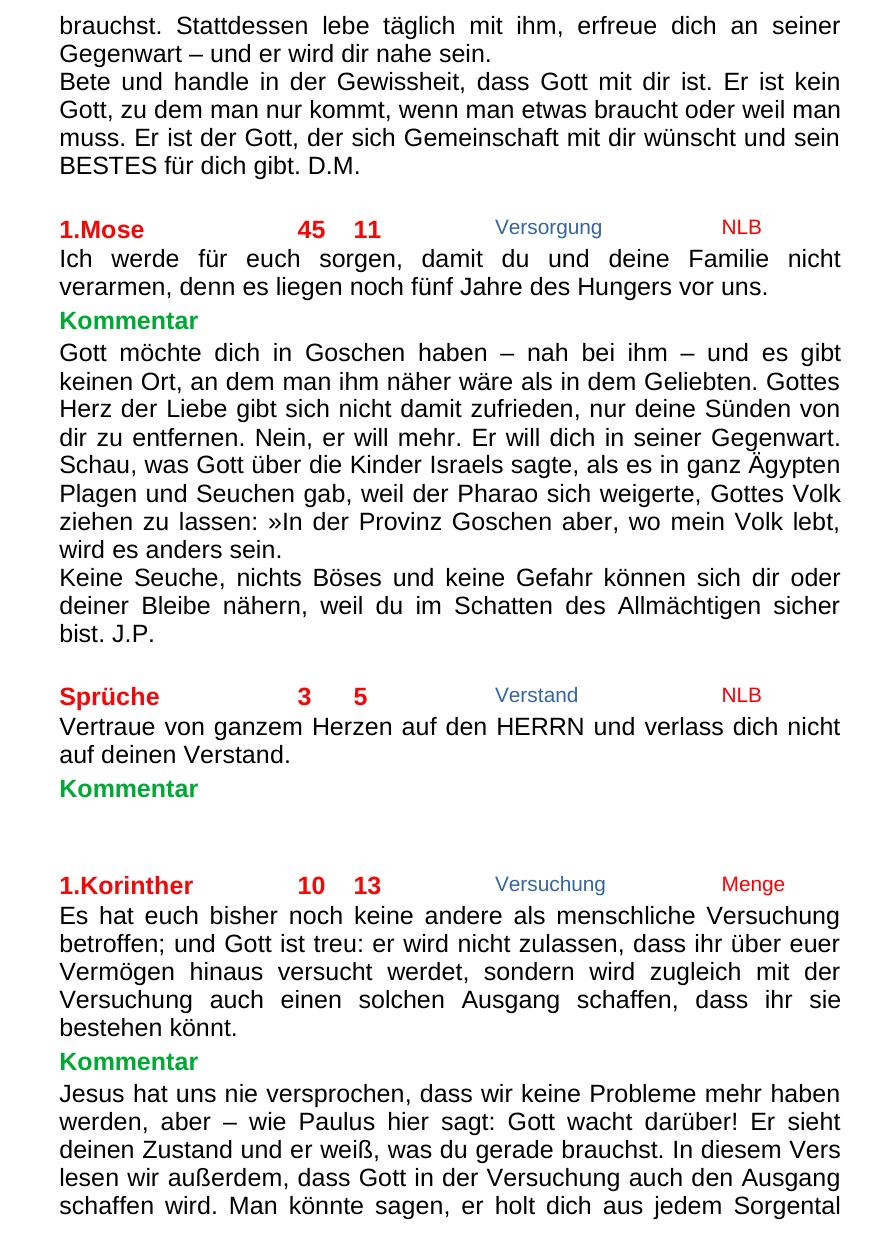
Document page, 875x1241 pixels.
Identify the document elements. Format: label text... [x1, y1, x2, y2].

table_cell [721, 775, 842, 804]
table_cell Kommentar [59, 1048, 206, 1077]
table_cell Es hat euch bisher noch keine andere als menschliche Versuchung betroffen; und Gott ist treu: er wird nicht zulassen, dass ihr über euer Vermögen hinaus versucht werdet, sondern wird zugleich mit der Versuchung auch einen solchen Ausgang schaffen, dass ihr sie bestehen könnt. [59, 902, 842, 1042]
table_cell [427, 872, 495, 902]
table_cell [677, 1048, 721, 1077]
table_cell [677, 775, 721, 804]
table_cell [59, 648, 844, 683]
table_cell Ich werde für euch sorgen, damit du und deine Familie nicht verarmen, denn es liegen noch fünf Jahre des Hungers vor uns. [59, 245, 842, 301]
table_cell [677, 307, 721, 336]
table_cell [495, 1048, 677, 1077]
table_cell NLB [721, 216, 844, 245]
table_cell [427, 683, 495, 713]
table_cell [427, 1048, 495, 1077]
table_cell [353, 775, 427, 804]
table_cell [206, 775, 297, 804]
table_cell 1.Korinther [59, 872, 297, 902]
table_cell Sprüche [59, 683, 297, 713]
table_cell 5 [353, 683, 427, 713]
table_cell [342, 683, 353, 713]
table_cell Jesus hat uns nie versprochen, dass wir keine Probleme mehr haben werden, aber – wie Paulus hier sagt: Gott wacht darüber! Er sieht deinen Zustand und er weiß, was du gerade brauchst. In diesem Vers lesen wir außerdem, dass Gott in der Versuchung auch den Ausgang schaffen wird. Man könnte sagen, er holt dich aus jedem Sorgental [59, 1080, 842, 1220]
table_cell [206, 1048, 297, 1077]
table_cell [342, 872, 353, 902]
table_cell 11 [353, 216, 427, 245]
table_cell Versorgung [495, 216, 677, 245]
table_cell Vertraue von ganzem Herzen auf den HERRN und verlass dich nicht auf deinen Verstand. [59, 713, 842, 769]
table_cell [342, 216, 353, 245]
table_cell [59, 301, 844, 307]
table_cell 3 [298, 683, 342, 713]
table_cell [353, 1048, 427, 1077]
table_cell NLB [721, 683, 844, 713]
table_cell [59, 837, 844, 872]
table_cell 45 [298, 216, 342, 245]
table_cell Menge [721, 872, 844, 902]
table_cell [495, 775, 677, 804]
table_cell 13 [353, 872, 427, 902]
table_cell Verstand [495, 683, 677, 713]
table_cell 1.Mose [59, 216, 297, 245]
table_cell [342, 1048, 353, 1077]
table_cell [298, 1048, 342, 1077]
table_cell [298, 775, 342, 804]
table_cell [427, 216, 495, 245]
table_cell [677, 872, 721, 902]
table_cell Kommentar [59, 775, 206, 804]
table_cell 10 [298, 872, 342, 902]
table_cell [342, 307, 353, 336]
table_cell [495, 307, 677, 336]
table_cell Versuchung [495, 872, 677, 902]
table_cell brauchst. Stattdessen lebe täglich mit ihm, erfreue dich an seiner Gegenwart – und er wird dir nahe sein. Bete und handle in der Gewissheit, dass Gott mit dir ist. Er ist kein Gott, zu dem man nur kommt, wenn man etwas braucht oder weil man muss. Er ist der Gott, der sich Gemeinschaft mit dir wünscht und sein BESTES für dich gibt. D.M. [59, 12, 842, 180]
table_cell [721, 1048, 842, 1077]
table_cell [677, 683, 721, 713]
table_cell [59, 807, 842, 837]
table_cell [59, 180, 844, 216]
table_cell [206, 307, 297, 336]
table_cell Gott möchte dich in Goschen haben – nah bei ihm – und es gibt keinen Ort, an dem man ihm näher wäre als in dem Geliebten. Gottes Herz der Liebe gibt sich nicht damit zufrieden, nur deine Sünden von dir zu entfernen. Nein, er will mehr. Er will dich in seiner Gegenwart. Schau, was Gott über die Kinder Israels sagte, als es in ganz Ägypten Plagen und Seuchen gab, weil der Pharao sich weigerte, Gottes Volk ziehen zu lassen: »In der Provinz Goschen aber, wo mein Volk lebt, wird es anders sein. Keine Seuche, nichts Böses und keine Gefahr können sich dir oder deiner Bleibe nähern, weil du im Schatten des Allmächtigen sicher bist. J.P. [59, 339, 842, 648]
table_cell [721, 307, 842, 336]
table_cell [427, 307, 495, 336]
table_cell [342, 775, 353, 804]
table_cell [59, 1042, 844, 1048]
table_cell [59, 769, 844, 775]
table_cell Kommentar [59, 307, 206, 336]
table_cell [353, 307, 427, 336]
table_cell [677, 216, 721, 245]
table_cell [427, 775, 495, 804]
table_cell [298, 307, 342, 336]
